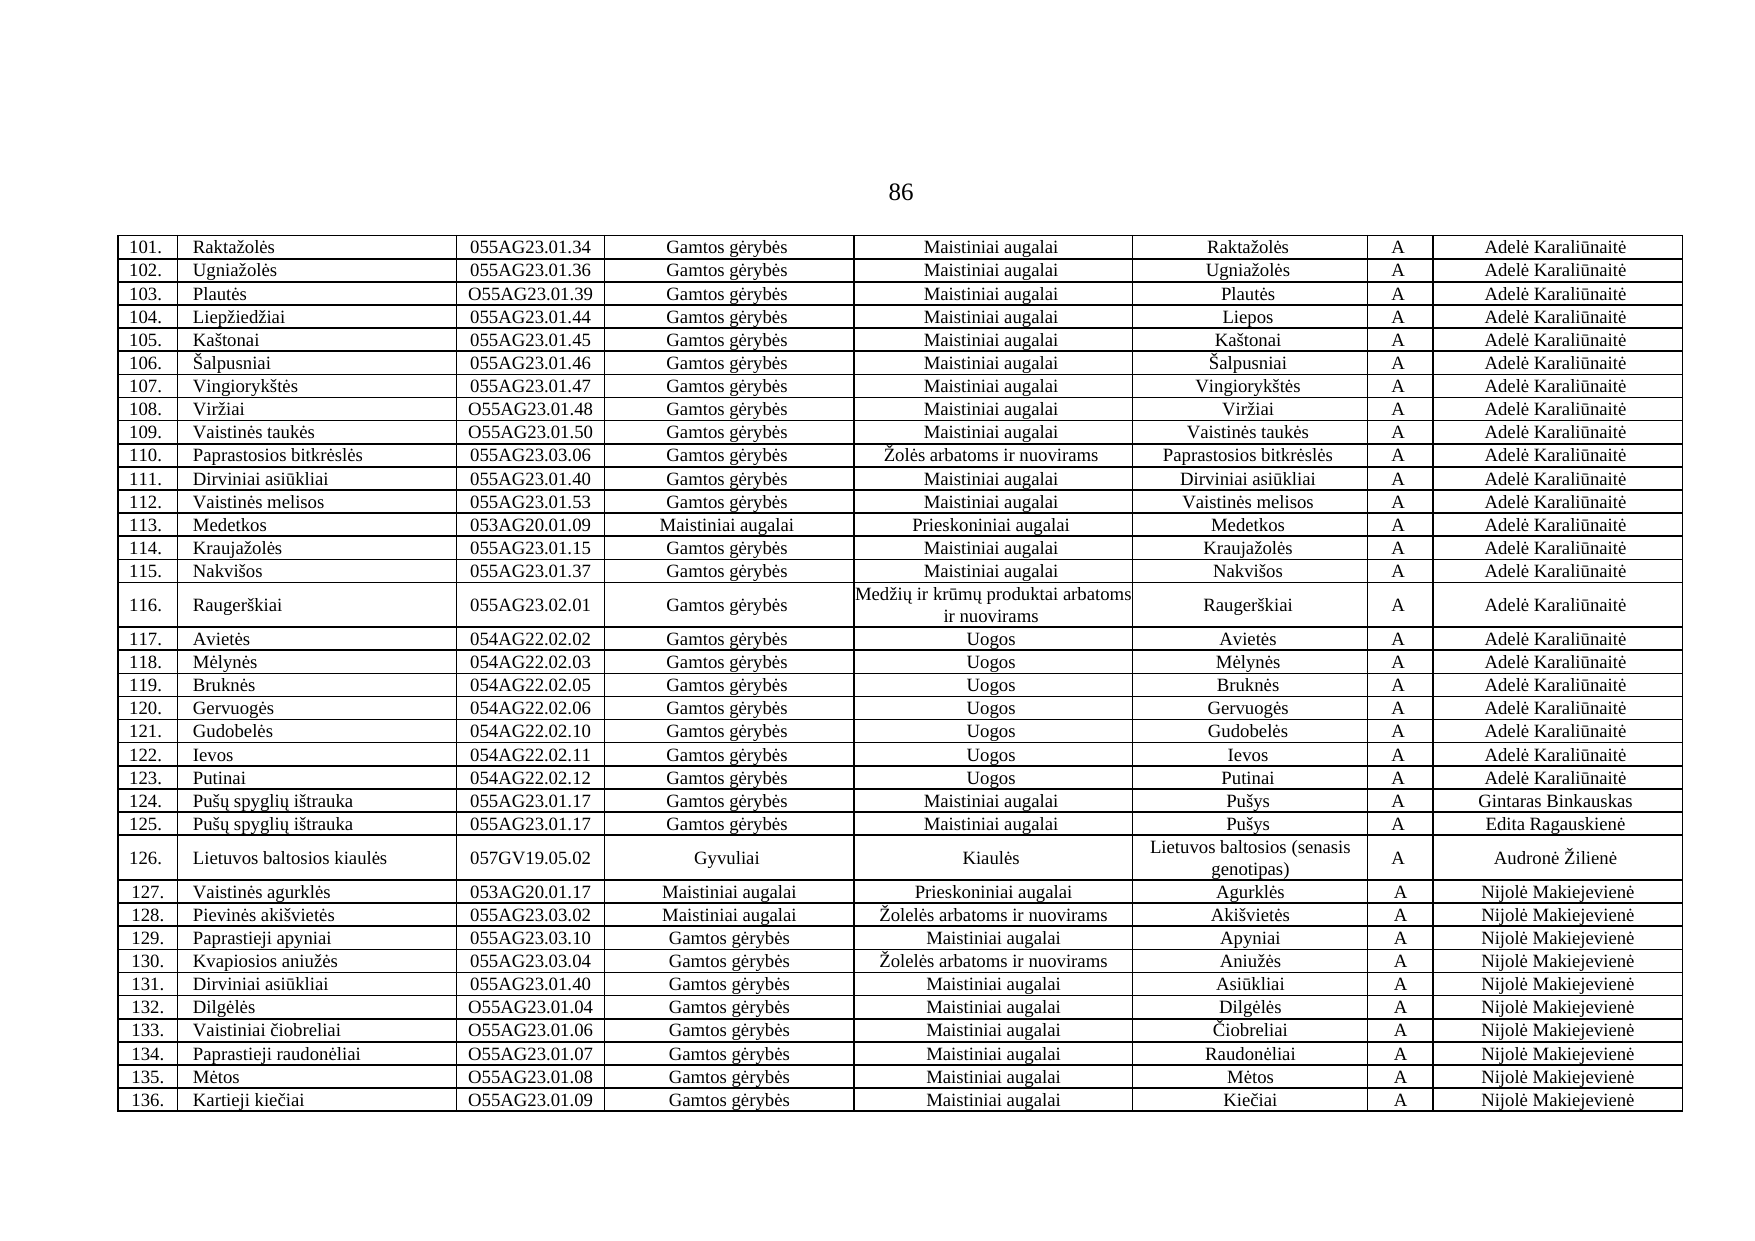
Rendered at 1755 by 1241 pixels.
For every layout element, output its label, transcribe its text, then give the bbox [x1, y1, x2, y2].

table_cell Gamtos gėrybės [605, 283, 853, 304]
table_cell Ievos [178, 743, 456, 765]
table_cell Kaštonai [178, 329, 456, 350]
table_cell Putinai [178, 767, 456, 788]
table_cell 055AG23.01.17 [457, 790, 604, 811]
table_cell A [1368, 720, 1432, 742]
table_cell 120. [119, 697, 177, 719]
table_cell Gamtos gėrybės [605, 421, 853, 443]
table_cell A [1368, 1089, 1432, 1110]
table_cell A [1368, 398, 1432, 420]
table_cell Čiobreliai [1133, 1020, 1367, 1041]
table_cell A [1368, 973, 1432, 995]
table_cell Nijolė Makiejevienė [1434, 973, 1682, 995]
table_cell Gamtos gėrybės [605, 973, 853, 995]
table_cell Gamtos gėrybės [605, 927, 853, 948]
table_cell 053AG20.01.17 [457, 881, 604, 902]
table_cell 105. [119, 329, 177, 350]
table_cell Uogos [855, 743, 1132, 765]
table_cell 133. [119, 1020, 177, 1041]
table_cell A [1368, 836, 1432, 879]
table_cell O55AG23.01.48 [457, 398, 604, 420]
table_cell A [1368, 236, 1432, 258]
table_cell A [1368, 1020, 1432, 1041]
table_cell Gamtos gėrybės [605, 352, 853, 373]
table_cell Gamtos gėrybės [605, 560, 853, 582]
table_cell Maistiniai augalai [605, 904, 853, 925]
table_cell Gudobelės [1133, 720, 1367, 742]
table_cell A [1368, 468, 1432, 489]
table_cell A [1368, 628, 1432, 649]
table_cell 055AG23.01.44 [457, 306, 604, 327]
table_cell Maistiniai augalai [855, 283, 1132, 304]
table_cell Vaistinės taukės [1133, 421, 1367, 443]
table_cell A [1368, 996, 1432, 1018]
table_cell Adelė Karaliūnaitė [1434, 445, 1682, 466]
table_cell A [1368, 1043, 1432, 1064]
table_cell Gamtos gėrybės [605, 537, 853, 558]
table_cell 055AG23.01.40 [457, 973, 604, 995]
table_cell 134. [119, 1043, 177, 1064]
table_cell Dilgėlės [178, 996, 456, 1018]
table_cell Mėlynės [1133, 651, 1367, 672]
table_cell Pievinės akišvietės [178, 904, 456, 925]
table_cell Uogos [855, 674, 1132, 696]
table_cell Gamtos gėrybės [605, 1066, 853, 1087]
table_cell A [1368, 813, 1432, 834]
table_cell 055AG23.01.34 [457, 236, 604, 258]
table_cell Pušų spyglių ištrauka [178, 790, 456, 811]
table_cell Gintaras Binkauskas [1434, 790, 1682, 811]
table_cell 125. [119, 813, 177, 834]
table_cell Agurklės [1133, 881, 1367, 902]
table_cell Adelė Karaliūnaitė [1434, 743, 1682, 765]
table_cell Nijolė Makiejevienė [1434, 1043, 1682, 1064]
table_cell Maistiniai augalai [855, 491, 1132, 512]
table_cell 053AG20.01.09 [457, 514, 604, 535]
table_cell 054AG22.02.12 [457, 767, 604, 788]
table_cell Vingiorykštės [1133, 375, 1367, 397]
table_cell Nijolė Makiejevienė [1434, 927, 1682, 948]
table_cell Paprastosios bitkrėslės [1133, 445, 1367, 466]
table_cell Raugerškiai [1133, 583, 1367, 626]
table_cell Medžių ir krūmų produktai arbatoms ir nuovirams [855, 583, 1132, 626]
table_cell Nijolė Makiejevienė [1434, 881, 1682, 902]
table_cell A [1368, 537, 1432, 558]
table_cell 112. [119, 491, 177, 512]
table_cell Mėtos [178, 1066, 456, 1087]
table_cell Kiečiai [1133, 1089, 1367, 1110]
table_cell A [1368, 375, 1432, 397]
table_cell Pušų spyglių ištrauka [178, 813, 456, 834]
table_cell Gamtos gėrybės [605, 767, 853, 788]
table_cell A [1368, 697, 1432, 719]
table_cell Maistiniai augalai [855, 927, 1132, 948]
table_cell Dilgėlės [1133, 996, 1367, 1018]
table_cell 124. [119, 790, 177, 811]
table_cell Raugerškiai [178, 583, 456, 626]
table_cell Žolės arbatoms ir nuovirams [855, 445, 1132, 466]
table_cell 127. [119, 881, 177, 902]
table_cell Vaistinės agurklės [178, 881, 456, 902]
table_cell 102. [119, 260, 177, 281]
table_cell 055AG23.01.37 [457, 560, 604, 582]
table_cell 055AG23.01.47 [457, 375, 604, 397]
table_cell Maistiniai augalai [855, 260, 1132, 281]
table_cell Maistiniai augalai [855, 560, 1132, 582]
table_cell 055AG23.01.36 [457, 260, 604, 281]
table_cell A [1368, 329, 1432, 350]
table_cell Ievos [1133, 743, 1367, 765]
table_cell Gamtos gėrybės [605, 743, 853, 765]
table_cell Pušys [1133, 813, 1367, 834]
table_cell Mėlynės [178, 651, 456, 672]
table_cell Paprastieji apyniai [178, 927, 456, 948]
table_cell 109. [119, 421, 177, 443]
table_cell Gamtos gėrybės [605, 236, 853, 258]
table_cell Vaistiniai čiobreliai [178, 1020, 456, 1041]
table_cell Maistiniai augalai [855, 1066, 1132, 1087]
table_cell Lietuvos baltosios (senasis genotipas) [1133, 836, 1367, 879]
table_cell Gamtos gėrybės [605, 720, 853, 742]
table_cell Uogos [855, 767, 1132, 788]
table_cell 126. [119, 836, 177, 879]
table_cell O55AG23.01.04 [457, 996, 604, 1018]
table_cell Adelė Karaliūnaitė [1434, 236, 1682, 258]
table_cell Raktažolės [178, 236, 456, 258]
table_cell A [1368, 260, 1432, 281]
table_cell Vaistinės taukės [178, 421, 456, 443]
table_cell 110. [119, 445, 177, 466]
table_cell Liepos [1133, 306, 1367, 327]
table_cell Viržiai [178, 398, 456, 420]
table_cell O55AG23.01.07 [457, 1043, 604, 1064]
table_cell Adelė Karaliūnaitė [1434, 491, 1682, 512]
table_cell Lietuvos baltosios kiaulės [178, 836, 456, 879]
table_cell Gamtos gėrybės [605, 491, 853, 512]
table_cell O55AG23.01.39 [457, 283, 604, 304]
table_cell Kraujažolės [178, 537, 456, 558]
table_cell 101. [119, 236, 177, 258]
table_cell Adelė Karaliūnaitė [1434, 514, 1682, 535]
table_cell 054AG22.02.06 [457, 697, 604, 719]
table_cell Maistiniai augalai [855, 306, 1132, 327]
table_cell Aniužės [1133, 950, 1367, 972]
table_cell A [1368, 1066, 1432, 1087]
table_cell Maistiniai augalai [855, 236, 1132, 258]
table_cell A [1368, 306, 1432, 327]
table_cell 055AG23.01.15 [457, 537, 604, 558]
table_cell Maistiniai augalai [855, 1043, 1132, 1064]
table_cell Gamtos gėrybės [605, 260, 853, 281]
table_cell Pušys [1133, 790, 1367, 811]
table_cell 055AG23.03.04 [457, 950, 604, 972]
table_cell Ugniažolės [178, 260, 456, 281]
table_cell Nijolė Makiejevienė [1434, 996, 1682, 1018]
table_cell 104. [119, 306, 177, 327]
table_cell Uogos [855, 697, 1132, 719]
table_cell Maistiniai augalai [855, 375, 1132, 397]
table_cell Nijolė Makiejevienė [1434, 1020, 1682, 1041]
table_cell A [1368, 881, 1432, 902]
table_cell Edita Ragauskienė [1434, 813, 1682, 834]
table_cell Maistiniai augalai [855, 973, 1132, 995]
table_cell Uogos [855, 651, 1132, 672]
table_cell Maistiniai augalai [855, 329, 1132, 350]
table_cell Raktažolės [1133, 236, 1367, 258]
table_cell 055AG23.01.45 [457, 329, 604, 350]
table_cell Gamtos gėrybės [605, 583, 853, 626]
table_cell Adelė Karaliūnaitė [1434, 398, 1682, 420]
table_cell Adelė Karaliūnaitė [1434, 352, 1682, 373]
table_cell Gamtos gėrybės [605, 445, 853, 466]
table_cell Gamtos gėrybės [605, 651, 853, 672]
table_cell Žolelės arbatoms ir nuovirams [855, 904, 1132, 925]
table_cell Maistiniai augalai [855, 537, 1132, 558]
table_cell 136. [119, 1089, 177, 1110]
table_cell A [1368, 421, 1432, 443]
table_cell 103. [119, 283, 177, 304]
table_cell Gamtos gėrybės [605, 329, 853, 350]
table_cell Prieskoniniai augalai [855, 514, 1132, 535]
table_cell Gamtos gėrybės [605, 1043, 853, 1064]
table_cell Maistiniai augalai [605, 881, 853, 902]
table_cell Plautės [178, 283, 456, 304]
table_cell Nakvišos [1133, 560, 1367, 582]
table_cell Uogos [855, 628, 1132, 649]
table_cell Nijolė Makiejevienė [1434, 1066, 1682, 1087]
table_cell A [1368, 560, 1432, 582]
table_cell Adelė Karaliūnaitė [1434, 697, 1682, 719]
table_cell Gudobelės [178, 720, 456, 742]
table_cell Vingiorykštės [178, 375, 456, 397]
table_cell Gamtos gėrybės [605, 468, 853, 489]
table_cell Kiaulės [855, 836, 1132, 879]
table_cell Akišvietės [1133, 904, 1367, 925]
table_cell 054AG22.02.03 [457, 651, 604, 672]
table_cell A [1368, 743, 1432, 765]
table_cell Gamtos gėrybės [605, 674, 853, 696]
table_cell Medetkos [1133, 514, 1367, 535]
table_cell Kartieji kiečiai [178, 1089, 456, 1110]
table_cell Maistiniai augalai [855, 790, 1132, 811]
table_cell Žolelės arbatoms ir nuovirams [855, 950, 1132, 972]
table_cell Nakvišos [178, 560, 456, 582]
table_cell Maistiniai augalai [855, 813, 1132, 834]
table_cell O55AG23.01.50 [457, 421, 604, 443]
table_cell Audronė Žilienė [1434, 836, 1682, 879]
table_cell Adelė Karaliūnaitė [1434, 583, 1682, 626]
table_cell Maistiniai augalai [855, 1020, 1132, 1041]
table_cell Adelė Karaliūnaitė [1434, 674, 1682, 696]
table_cell A [1368, 790, 1432, 811]
table_cell A [1368, 651, 1432, 672]
table_cell 115. [119, 560, 177, 582]
table_cell Adelė Karaliūnaitė [1434, 560, 1682, 582]
table_cell Dirviniai asiūkliai [178, 468, 456, 489]
table_cell O55AG23.01.09 [457, 1089, 604, 1110]
table_cell Maistiniai augalai [605, 514, 853, 535]
table_cell 118. [119, 651, 177, 672]
table_cell 119. [119, 674, 177, 696]
table_cell Adelė Karaliūnaitė [1434, 260, 1682, 281]
table_cell Mėtos [1133, 1066, 1367, 1087]
table_cell Gamtos gėrybės [605, 790, 853, 811]
table_cell 055AG23.03.10 [457, 927, 604, 948]
table_cell Maistiniai augalai [855, 398, 1132, 420]
table_cell A [1368, 283, 1432, 304]
table_cell 108. [119, 398, 177, 420]
table_cell Adelė Karaliūnaitė [1434, 767, 1682, 788]
table_cell 113. [119, 514, 177, 535]
table_cell Medetkos [178, 514, 456, 535]
table_cell A [1368, 950, 1432, 972]
table_cell Adelė Karaliūnaitė [1434, 651, 1682, 672]
table_cell 117. [119, 628, 177, 649]
table_cell A [1368, 904, 1432, 925]
table_cell 055AG23.03.06 [457, 445, 604, 466]
table_cell Dirviniai asiūkliai [178, 973, 456, 995]
table_cell Adelė Karaliūnaitė [1434, 628, 1682, 649]
table_cell 121. [119, 720, 177, 742]
table_cell A [1368, 767, 1432, 788]
table_cell Maistiniai augalai [855, 352, 1132, 373]
table_cell 130. [119, 950, 177, 972]
table_cell 131. [119, 973, 177, 995]
table_cell Maistiniai augalai [855, 1089, 1132, 1110]
table_cell Nijolė Makiejevienė [1434, 1089, 1682, 1110]
table_cell Vaistinės melisos [178, 491, 456, 512]
table_cell 055AG23.01.40 [457, 468, 604, 489]
table_cell 123. [119, 767, 177, 788]
table_cell Kaštonai [1133, 329, 1367, 350]
table_cell 132. [119, 996, 177, 1018]
table_cell Gamtos gėrybės [605, 375, 853, 397]
table_cell Nijolė Makiejevienė [1434, 904, 1682, 925]
table_cell A [1368, 445, 1432, 466]
table_cell A [1368, 583, 1432, 626]
table_cell Putinai [1133, 767, 1367, 788]
table_cell Kraujažolės [1133, 537, 1367, 558]
table_cell Adelė Karaliūnaitė [1434, 329, 1682, 350]
table_cell Adelė Karaliūnaitė [1434, 375, 1682, 397]
table_cell Gamtos gėrybės [605, 950, 853, 972]
table_cell 055AG23.01.17 [457, 813, 604, 834]
table_cell Nijolė Makiejevienė [1434, 950, 1682, 972]
table_cell Gervuogės [178, 697, 456, 719]
table_cell A [1368, 352, 1432, 373]
table_cell Uogos [855, 720, 1132, 742]
table_cell A [1368, 491, 1432, 512]
table_cell 054AG22.02.10 [457, 720, 604, 742]
table_cell Adelė Karaliūnaitė [1434, 306, 1682, 327]
table_cell 129. [119, 927, 177, 948]
table_cell 114. [119, 537, 177, 558]
table_cell Vaistinės melisos [1133, 491, 1367, 512]
table_cell 106. [119, 352, 177, 373]
table_cell Adelė Karaliūnaitė [1434, 421, 1682, 443]
table_cell Liepžiedžiai [178, 306, 456, 327]
table_cell Maistiniai augalai [855, 996, 1132, 1018]
table_cell 116. [119, 583, 177, 626]
table_cell O55AG23.01.06 [457, 1020, 604, 1041]
table_cell Viržiai [1133, 398, 1367, 420]
table_cell Gamtos gėrybės [605, 306, 853, 327]
table_cell Gamtos gėrybės [605, 398, 853, 420]
table_cell 057GV19.05.02 [457, 836, 604, 879]
table_cell 055AG23.03.02 [457, 904, 604, 925]
table_cell Plautės [1133, 283, 1367, 304]
table_cell Gamtos gėrybės [605, 628, 853, 649]
table_cell Avietės [1133, 628, 1367, 649]
table_cell Gervuogės [1133, 697, 1367, 719]
table_cell O55AG23.01.08 [457, 1066, 604, 1087]
table_cell Asiūkliai [1133, 973, 1367, 995]
table_cell Gamtos gėrybės [605, 996, 853, 1018]
table_cell Šalpusniai [178, 352, 456, 373]
table_cell Adelė Karaliūnaitė [1434, 283, 1682, 304]
table_cell 122. [119, 743, 177, 765]
table_cell Kvapiosios aniužės [178, 950, 456, 972]
table_cell 055AG23.01.46 [457, 352, 604, 373]
table_cell 128. [119, 904, 177, 925]
table_cell Ugniažolės [1133, 260, 1367, 281]
table_cell Gamtos gėrybės [605, 697, 853, 719]
table_cell 107. [119, 375, 177, 397]
table_cell Gyvuliai [605, 836, 853, 879]
table_cell Šalpusniai [1133, 352, 1367, 373]
table_cell Paprastieji raudonėliai [178, 1043, 456, 1064]
table_cell A [1368, 514, 1432, 535]
table_cell Avietės [178, 628, 456, 649]
table_cell Apyniai [1133, 927, 1367, 948]
table_cell 111. [119, 468, 177, 489]
table_cell Maistiniai augalai [855, 468, 1132, 489]
table_cell 055AG23.02.01 [457, 583, 604, 626]
table_cell Adelė Karaliūnaitė [1434, 537, 1682, 558]
table_cell Dirviniai asiūkliai [1133, 468, 1367, 489]
table_cell 054AG22.02.02 [457, 628, 604, 649]
table_cell Adelė Karaliūnaitė [1434, 468, 1682, 489]
table_cell Prieskoniniai augalai [855, 881, 1132, 902]
table_cell 054AG22.02.11 [457, 743, 604, 765]
table_cell 055AG23.01.53 [457, 491, 604, 512]
table_cell 054AG22.02.05 [457, 674, 604, 696]
table_cell Bruknės [178, 674, 456, 696]
table_cell Gamtos gėrybės [605, 813, 853, 834]
table_cell A [1368, 674, 1432, 696]
table_cell Paprastosios bitkrėslės [178, 445, 456, 466]
table_cell Raudonėliai [1133, 1043, 1367, 1064]
table_cell Bruknės [1133, 674, 1367, 696]
table_cell Maistiniai augalai [855, 421, 1132, 443]
table_cell Gamtos gėrybės [605, 1020, 853, 1041]
table_cell A [1368, 927, 1432, 948]
table_cell Adelė Karaliūnaitė [1434, 720, 1682, 742]
table_cell 135. [119, 1066, 177, 1087]
table_cell Gamtos gėrybės [605, 1089, 853, 1110]
